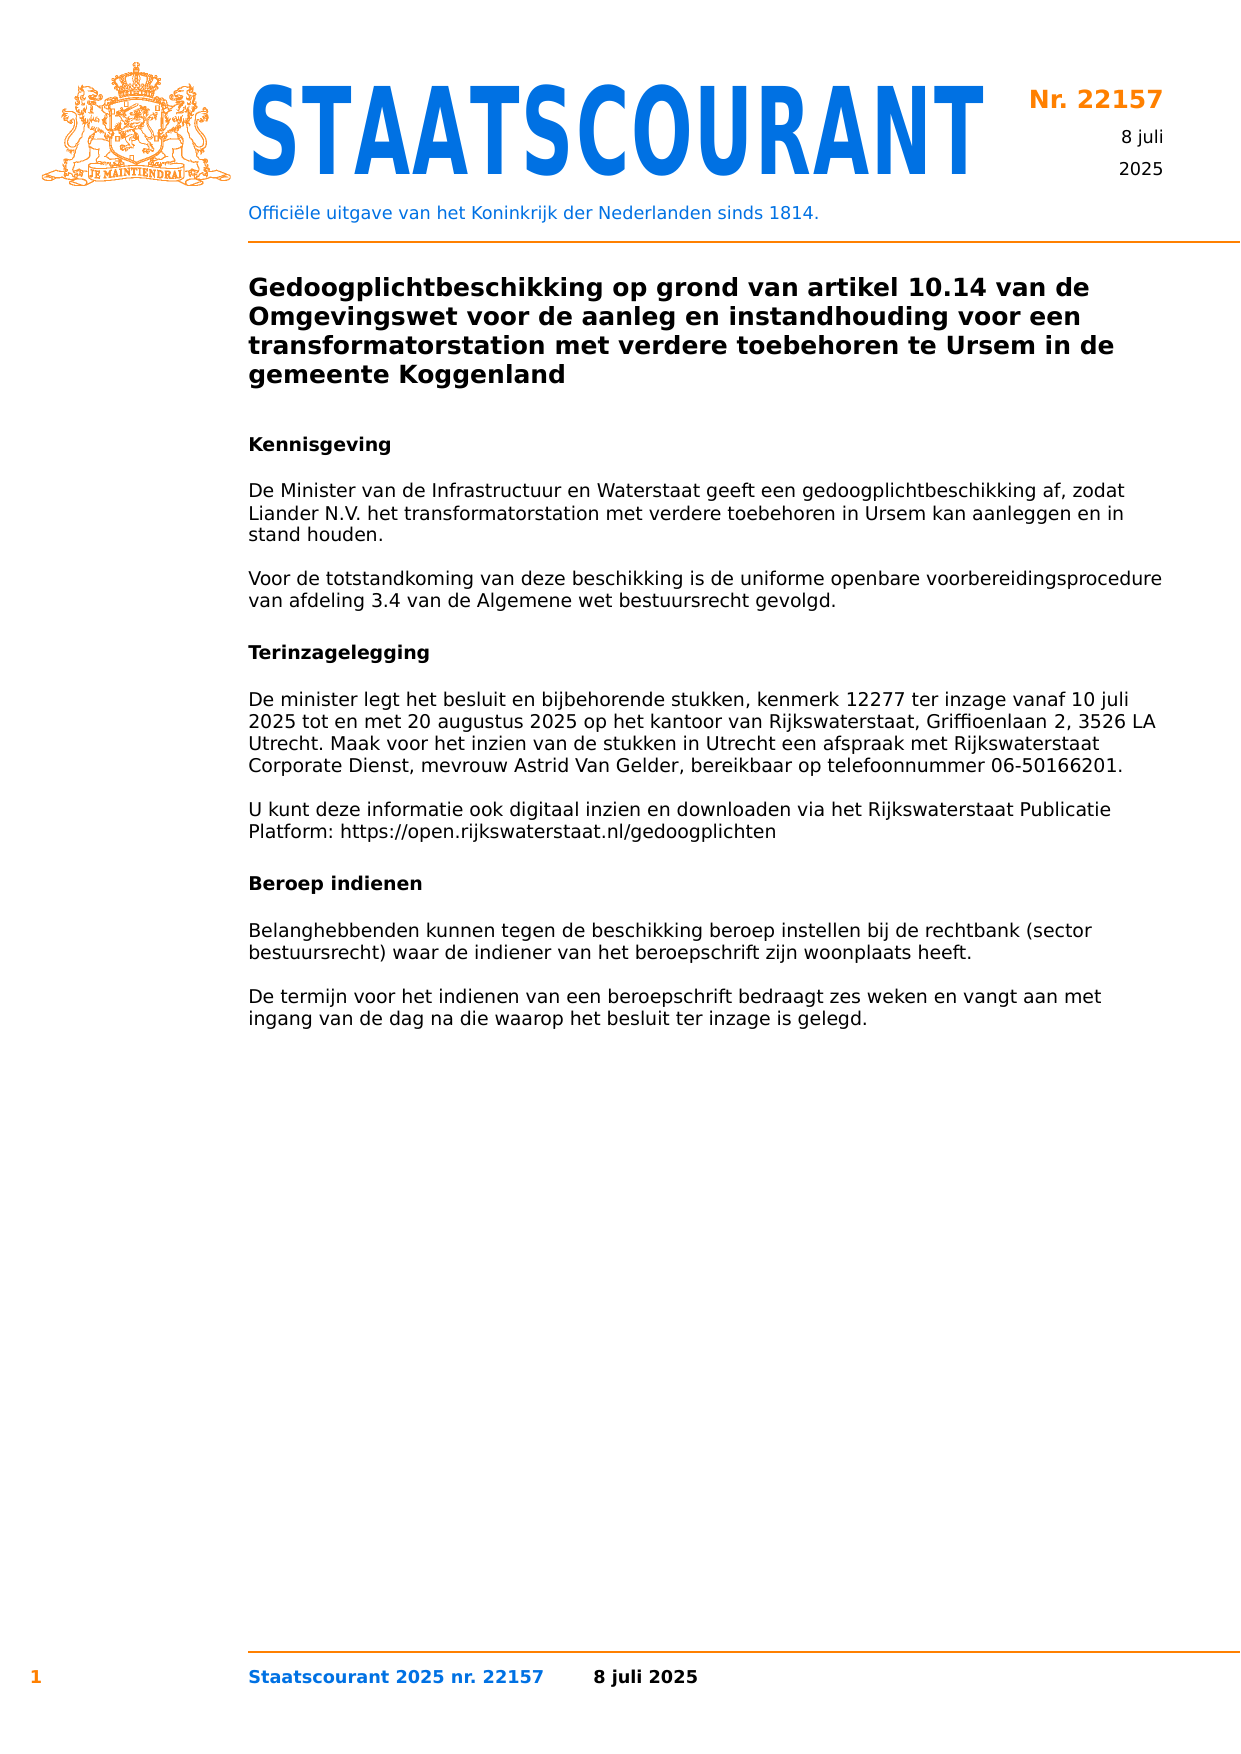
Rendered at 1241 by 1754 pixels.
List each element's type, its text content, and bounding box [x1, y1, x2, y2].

subtitle Kennisgeving [248, 433, 1163, 455]
subtitle Gedoogplichtbeschikking op grond van artikel 10.14 van de Omgevingswet voor de aanleg en instandhouding voor een transformatorstation met verdere toebehoren te Ursem in de gemeente Koggenland [248, 273, 1163, 390]
table_cell 8 juli [998, 121, 1240, 153]
text De Minister van de Infrastructuur en Waterstaat geeft een gedoogplichtbeschikking af, zodat Liander N.V. het transformatorstation met verdere toebehoren in Ursem kan aanleggen en in stand houden. [248, 480, 1163, 546]
table_cell 2025 [998, 153, 1240, 203]
table_header [25, 62, 248, 241]
text Belanghebbenden kunnen tegen de beschikking beroep instellen bij de rechtbank (sector bestuursrecht) waar de indiener van het beroepschrift zijn woonplaats heeft. [248, 920, 1163, 964]
table_header STAATSCOURANT [248, 62, 998, 203]
table_header Nr. 22157 [998, 62, 1240, 121]
subtitle Beroep indienen [248, 873, 1163, 895]
text De minister legt het besluit en bijbehorende stukken, kenmerk 12277 ter inzage vanaf 10 juli 2025 tot en met 20 augustus 2025 op het kantoor van Rijkswaterstaat, Griffioenlaan 2, 3526 LA Utrecht. Maak voor het inzien van de stukken in Utrecht een afspraak met Rijkswaterstaat Corporate Dienst, mevrouw Astrid Van Gelder, bereikbaar op telefoonnummer 06-50166201. [248, 689, 1163, 777]
text De termijn voor het indienen van een beroepschrift bedraagt zes weken en vangt aan met ingang van de dag na die waarop het besluit ter inzage is gelegd. [248, 986, 1163, 1030]
subtitle Terinzagelegging [248, 642, 1163, 664]
table_cell Officiële uitgave van het Koninkrijk der Nederlanden sinds 1814. [248, 203, 1240, 241]
text Voor de totstandkoming van deze beschikking is de uniforme openbare voorbereidingsprocedure van afdeling 3.4 van de Algemene wet bestuursrecht gevolgd. [248, 568, 1163, 612]
picture [41, 62, 231, 186]
text U kunt deze informatie ook digitaal inzien en downloaden via het Rijkswaterstaat Publicatie Platform: https://open.rijkswaterstaat.nl/gedoogplichten [248, 799, 1163, 843]
